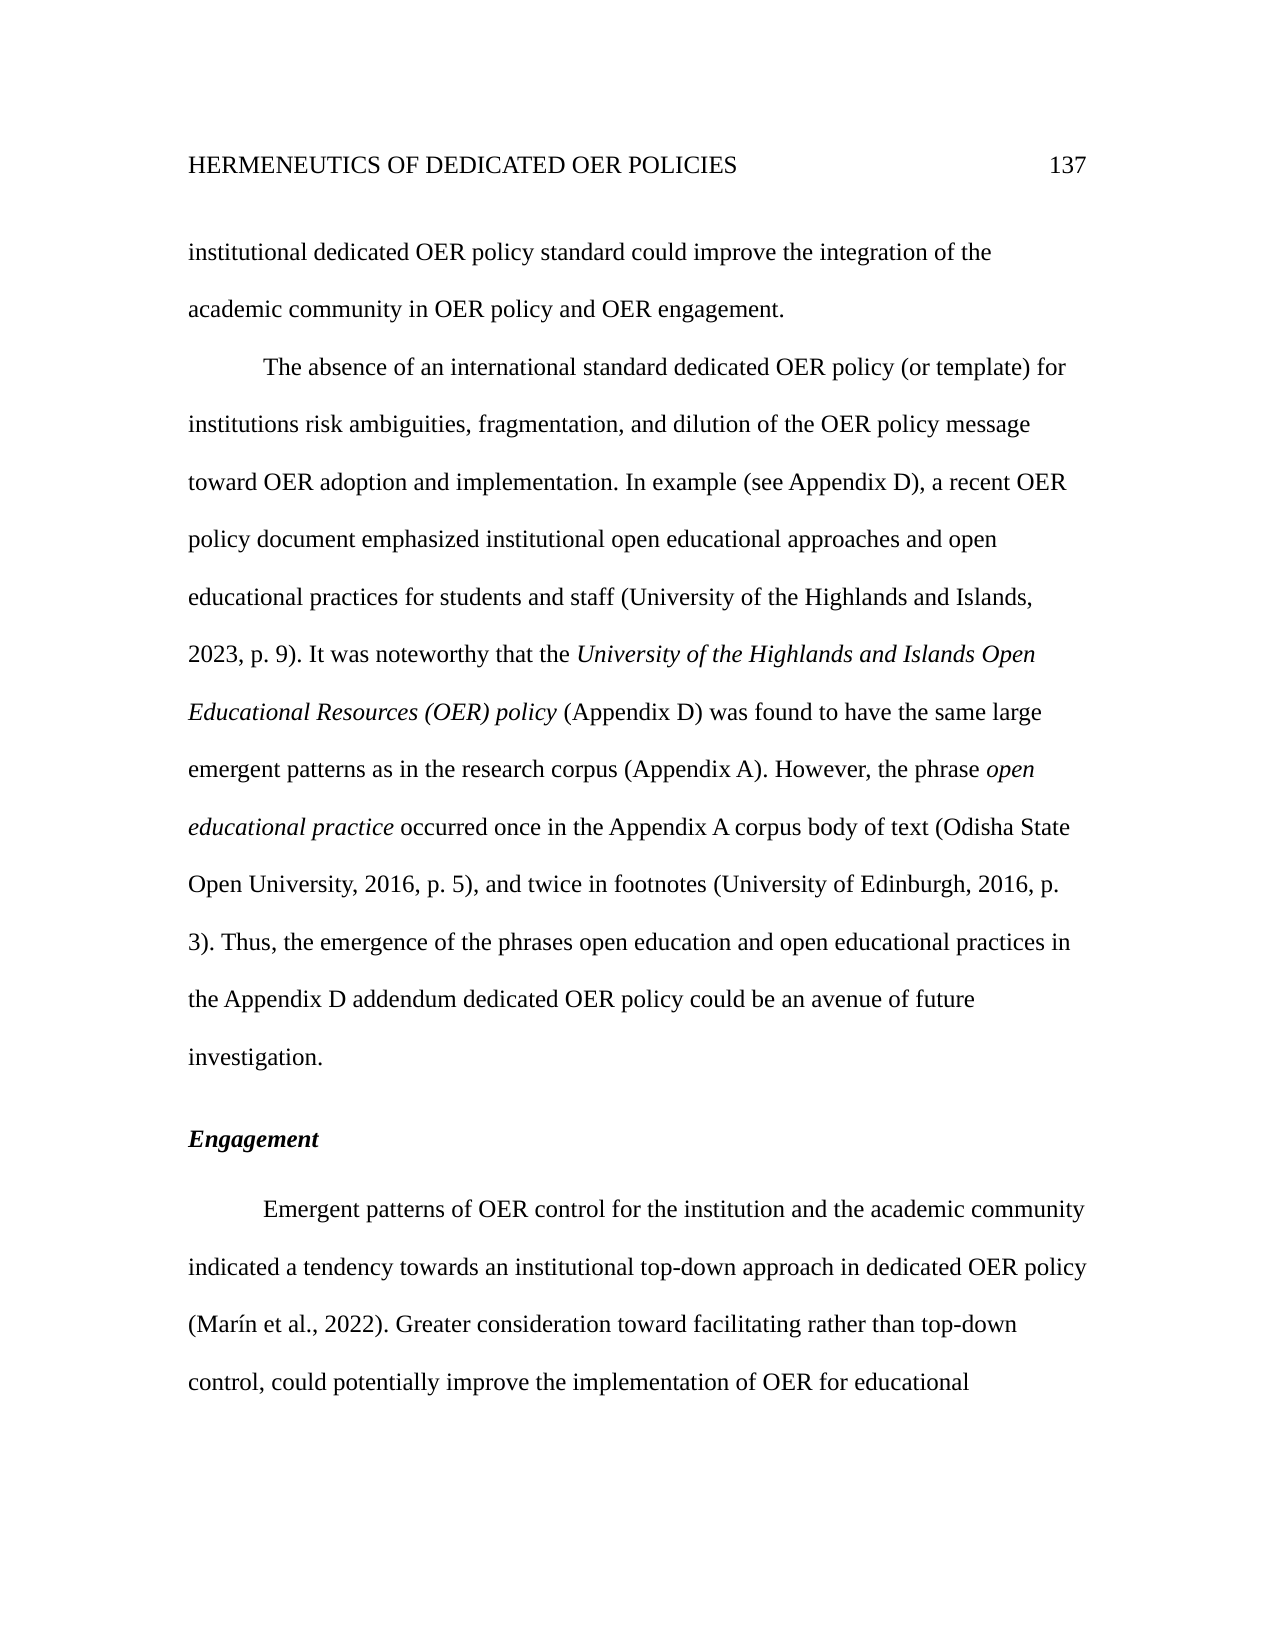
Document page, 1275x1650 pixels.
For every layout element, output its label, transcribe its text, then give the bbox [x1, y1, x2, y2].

text Emergent patterns of OER control for the institution and the academic community indicated a tendency towards an institutional top-down approach in dedicated OER policy (Marín et al., 2022). Greater consideration toward facilitating rather than top-down control, could potentially improve the implementation of OER for educational [188, 1194, 1087, 1396]
text institutional dedicated OER policy standard could improve the integration of the academic community in OER policy and OER engagement. [188, 237, 1087, 323]
text The absence of an international standard dedicated OER policy (or template) for institutions risk ambiguities, fragmentation, and dilution of the OER policy message toward OER adoption and implementation. In example (see Appendix D), a recent OER policy document emphasized institutional open educational approaches and open educational practices for students and staff (University of the Highlands and Islands, 2023, p. 9). It was noteworthy that the University of the Highlands and Islands Open Educational Resources (OER) policy (Appendix D) was found to have the same large emergent patterns as in the research corpus (Appendix A). However, the phrase open educational practice occurred once in the Appendix A corpus body of text (Odisha State Open University, 2016, p. 5), and twice in footnotes (University of Edinburgh, 2016, p. 3). Thus, the emergence of the phrases open education and open educational practices in the Appendix D addendum dedicated OER policy could be an avenue of future investigation. [188, 352, 1087, 1071]
subtitle Engagement [188, 1124, 1087, 1153]
